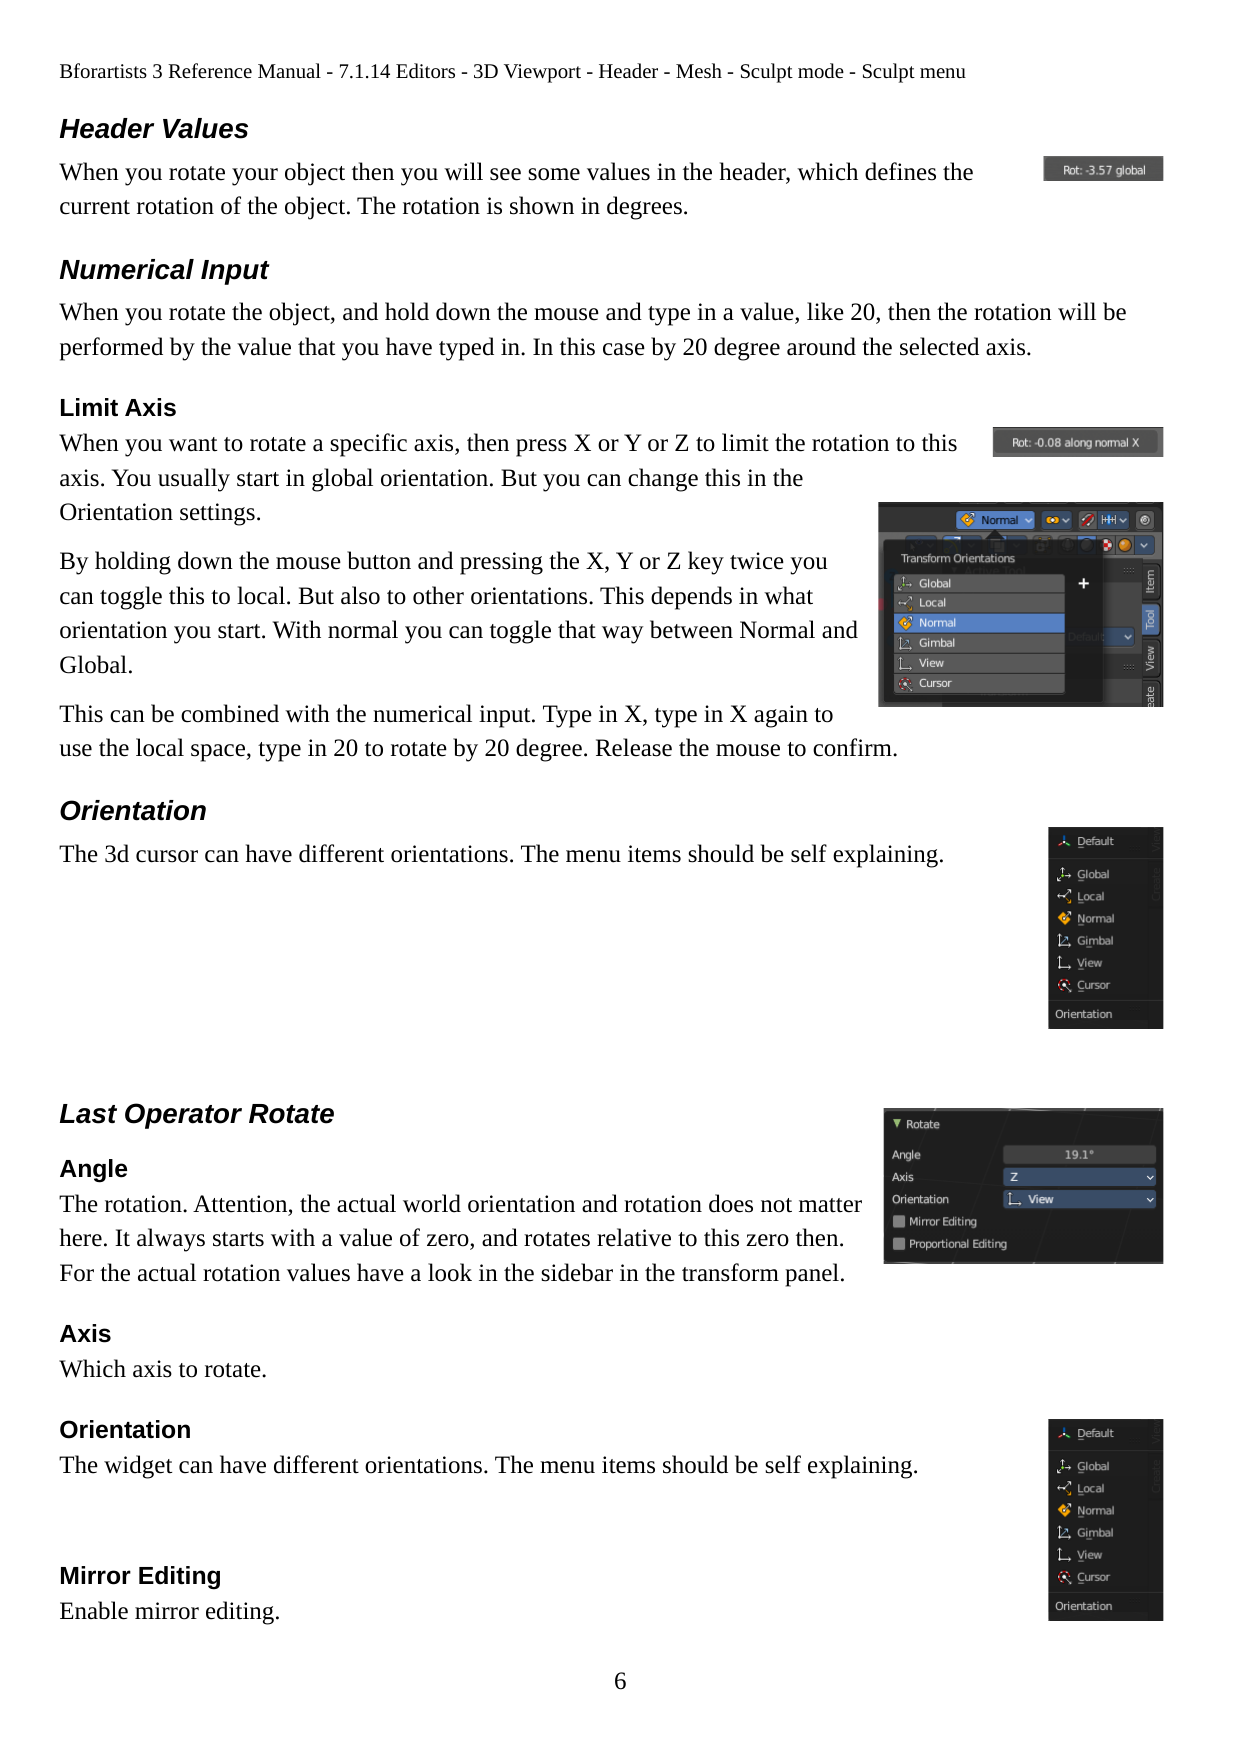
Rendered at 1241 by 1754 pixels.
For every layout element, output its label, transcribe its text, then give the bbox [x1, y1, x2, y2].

text When you rotate your object then you will see some values in the header, which defines the current rotation of the object. The rotation is shown in degrees. [59, 157, 1181, 220]
subtitle Numerical Input [59, 253, 1181, 285]
text Enable mirror editing. [59, 1596, 1181, 1624]
text When you want to rotate a specific axis, then press X or Y or Z to limit the rotation to this axis. You usually start in global orientation. But you can change this in the Orientation settings. [59, 428, 1181, 526]
picture [1043, 156, 1164, 181]
text Which axis to rotate. [59, 1354, 1181, 1383]
subtitle Last Operator Rotate [59, 1097, 1181, 1129]
subtitle Mirror Editing [59, 1561, 1048, 1589]
subtitle [1164, 1561, 1181, 1589]
text This can be combined with the numerical input. Type in X, type in X again to use the local space, type in 20 to rotate by 20 degree. Release the mouse to confirm. [59, 699, 1181, 762]
subtitle Orientation [59, 795, 1181, 827]
text The widget can have different orientations. The menu items should be self explaining. [59, 1450, 1048, 1479]
picture [1048, 827, 1164, 1029]
picture [878, 502, 1164, 707]
text The 3d cursor can have different orientations. The menu items should be self explaining. [59, 839, 1048, 868]
text By holding down the mouse button and pressing the X, Y or Z key twice you can toggle this to local. But also to other orientations. This depends in what orientation you start. With normal you can toggle that way between Normal and Global. [59, 546, 878, 678]
picture [883, 1108, 1164, 1264]
subtitle Orientation [59, 1416, 1181, 1444]
subtitle [1164, 1154, 1181, 1182]
subtitle Header Values [59, 113, 1181, 144]
text The rotation. Attention, the actual world orientation and rotation does not matter here. It always starts with a value of zero, and rotates relative to this zero then. For the actual rotation values have a look in the sidebar in the transform panel. [59, 1189, 1181, 1286]
subtitle Limit Axis [59, 393, 1181, 422]
picture [1048, 1419, 1164, 1621]
text When you rotate the object, and hold down the mouse and type in a value, like 20, then the rotation will be performed by the value that you have typed in. In this case by 20 degree around the selected axis. [59, 297, 1181, 361]
picture [992, 427, 1164, 457]
subtitle Axis [59, 1319, 1181, 1348]
subtitle Angle [59, 1154, 883, 1182]
